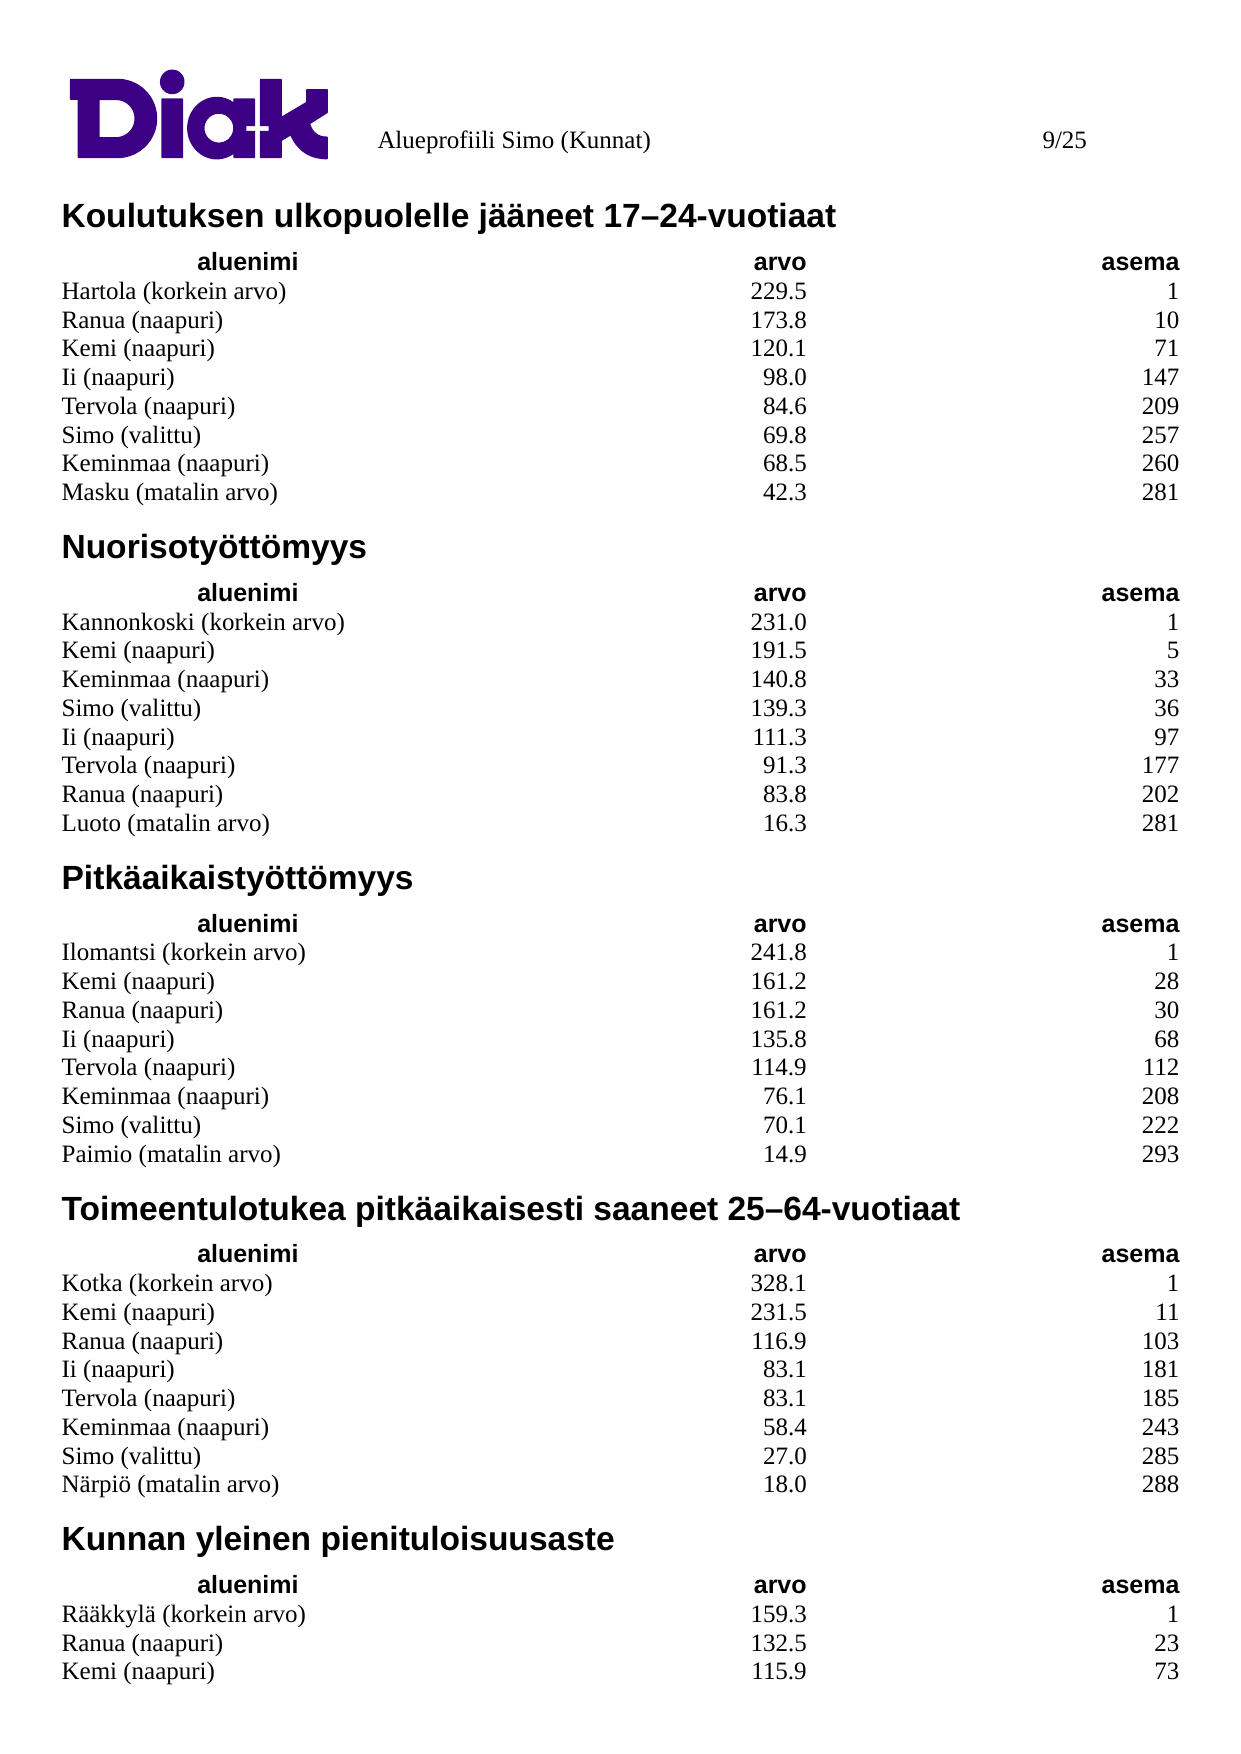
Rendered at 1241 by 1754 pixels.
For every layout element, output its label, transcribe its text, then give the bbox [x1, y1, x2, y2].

table_cell Ii (naapuri) [61, 362, 434, 391]
table_cell Ranua (naapuri) [61, 1628, 434, 1656]
table_cell 10 [806, 305, 1179, 333]
table_cell Hartola (korkein arvo) [61, 276, 434, 305]
table_cell 231.0 [434, 607, 806, 636]
table_cell 14.9 [434, 1139, 806, 1167]
table_cell Tervola (naapuri) [61, 391, 434, 420]
table_cell 116.9 [434, 1326, 806, 1354]
subtitle Pitkäaikaistyöttömyys [61, 858, 1179, 896]
table_header asema [806, 578, 1179, 607]
table_cell 140.8 [434, 664, 806, 693]
table_cell 97 [806, 722, 1179, 751]
table_cell Masku (matalin arvo) [61, 477, 434, 506]
table_cell 36 [806, 693, 1179, 722]
table_cell Kemi (naapuri) [61, 1656, 434, 1685]
table_header arvo [434, 247, 806, 276]
table_cell 208 [806, 1081, 1179, 1110]
table_cell 202 [806, 779, 1179, 808]
table_cell 112 [806, 1053, 1179, 1081]
table_cell Rääkkylä (korkein arvo) [61, 1599, 434, 1628]
table_cell 68 [806, 1024, 1179, 1052]
table_cell Kannonkoski (korkein arvo) [61, 607, 434, 636]
table_cell 68.5 [434, 449, 806, 477]
table_cell 11 [806, 1297, 1179, 1326]
table_header aluenimi [61, 909, 434, 937]
table_cell 231.5 [434, 1297, 806, 1326]
subtitle Koulutuksen ulkopuolelle jääneet 17–24-vuotiaat [61, 196, 1179, 235]
table_cell Tervola (naapuri) [61, 751, 434, 779]
table_cell 147 [806, 362, 1179, 391]
table_cell Keminmaa (naapuri) [61, 1081, 434, 1110]
table_cell 69.8 [434, 420, 806, 448]
table_cell 285 [806, 1441, 1179, 1469]
table_cell Simo (valittu) [61, 1110, 434, 1139]
table_cell 98.0 [434, 362, 806, 391]
table_cell Simo (valittu) [61, 693, 434, 722]
table_cell 222 [806, 1110, 1179, 1139]
table_cell 76.1 [434, 1081, 806, 1110]
table_cell Ranua (naapuri) [61, 995, 434, 1024]
table_cell 161.2 [434, 995, 806, 1024]
table_cell 177 [806, 751, 1179, 779]
table_cell 1 [806, 1599, 1179, 1628]
table_cell Tervola (naapuri) [61, 1053, 434, 1081]
table_cell 328.1 [434, 1268, 806, 1297]
table_header asema [806, 1570, 1179, 1599]
table_cell 33 [806, 664, 1179, 693]
table_cell Ii (naapuri) [61, 1355, 434, 1383]
table_cell 115.9 [434, 1656, 806, 1685]
table_cell 83.1 [434, 1383, 806, 1412]
table_cell 27.0 [434, 1441, 806, 1469]
table_cell Paimio (matalin arvo) [61, 1139, 434, 1167]
table_cell 257 [806, 420, 1179, 448]
table_cell 281 [806, 808, 1179, 837]
table_cell Kotka (korkein arvo) [61, 1268, 434, 1297]
table_cell 83.1 [434, 1355, 806, 1383]
table_header aluenimi [61, 1240, 434, 1268]
table_cell 70.1 [434, 1110, 806, 1139]
table_cell 173.8 [434, 305, 806, 333]
table_cell Ranua (naapuri) [61, 779, 434, 808]
table_cell 5 [806, 636, 1179, 664]
table_cell 1 [806, 1268, 1179, 1297]
table_cell 111.3 [434, 722, 806, 751]
table_header arvo [434, 909, 806, 937]
table_header arvo [434, 578, 806, 607]
table_cell Keminmaa (naapuri) [61, 449, 434, 477]
table_header asema [806, 1240, 1179, 1268]
table_cell 28 [806, 966, 1179, 995]
table_cell 1 [806, 276, 1179, 305]
table_cell 243 [806, 1412, 1179, 1441]
table_cell 71 [806, 334, 1179, 362]
table_cell 241.8 [434, 938, 806, 966]
table_cell Luoto (matalin arvo) [61, 808, 434, 837]
table_cell 181 [806, 1355, 1179, 1383]
table_header aluenimi [61, 1570, 434, 1599]
table_cell 281 [806, 477, 1179, 506]
table_cell 229.5 [434, 276, 806, 305]
table_cell 191.5 [434, 636, 806, 664]
subtitle Kunnan yleinen pienituloisuusaste [61, 1519, 1179, 1558]
table_cell Ii (naapuri) [61, 722, 434, 751]
table_cell 260 [806, 449, 1179, 477]
table_cell Tervola (naapuri) [61, 1383, 434, 1412]
subtitle Toimeentulotukea pitkäaikaisesti saaneet 25–64-vuotiaat [61, 1188, 1179, 1227]
table_cell 161.2 [434, 966, 806, 995]
table_cell Ranua (naapuri) [61, 305, 434, 333]
table_cell 30 [806, 995, 1179, 1024]
table_cell Ranua (naapuri) [61, 1326, 434, 1354]
table_cell 18.0 [434, 1470, 806, 1498]
table_cell 139.3 [434, 693, 806, 722]
table_cell 73 [806, 1656, 1179, 1685]
table_cell 84.6 [434, 391, 806, 420]
table_cell 288 [806, 1470, 1179, 1498]
table_header aluenimi [61, 247, 434, 276]
table_cell Ilomantsi (korkein arvo) [61, 938, 434, 966]
table_cell 16.3 [434, 808, 806, 837]
table_cell Kemi (naapuri) [61, 636, 434, 664]
table_cell Simo (valittu) [61, 1441, 434, 1469]
table_cell 83.8 [434, 779, 806, 808]
table_cell 185 [806, 1383, 1179, 1412]
table_cell Keminmaa (naapuri) [61, 664, 434, 693]
table_cell 23 [806, 1628, 1179, 1656]
table_cell Keminmaa (naapuri) [61, 1412, 434, 1441]
table_header asema [806, 247, 1179, 276]
table_cell Närpiö (matalin arvo) [61, 1470, 434, 1498]
table_cell 103 [806, 1326, 1179, 1354]
table_header arvo [434, 1570, 806, 1599]
subtitle Nuorisotyöttömyys [61, 527, 1179, 566]
table_cell 42.3 [434, 477, 806, 506]
table_header aluenimi [61, 578, 434, 607]
table_cell 91.3 [434, 751, 806, 779]
table_cell Kemi (naapuri) [61, 1297, 434, 1326]
table_cell 114.9 [434, 1053, 806, 1081]
table_cell 135.8 [434, 1024, 806, 1052]
table_cell Simo (valittu) [61, 420, 434, 448]
table_cell 1 [806, 938, 1179, 966]
table_header asema [806, 909, 1179, 937]
table_cell 132.5 [434, 1628, 806, 1656]
table_cell Kemi (naapuri) [61, 334, 434, 362]
table_header arvo [434, 1240, 806, 1268]
table_cell Ii (naapuri) [61, 1024, 434, 1052]
table_cell 58.4 [434, 1412, 806, 1441]
table_cell 1 [806, 607, 1179, 636]
table_cell 209 [806, 391, 1179, 420]
table_cell 159.3 [434, 1599, 806, 1628]
table_cell Kemi (naapuri) [61, 966, 434, 995]
table_cell 120.1 [434, 334, 806, 362]
table_cell 293 [806, 1139, 1179, 1167]
